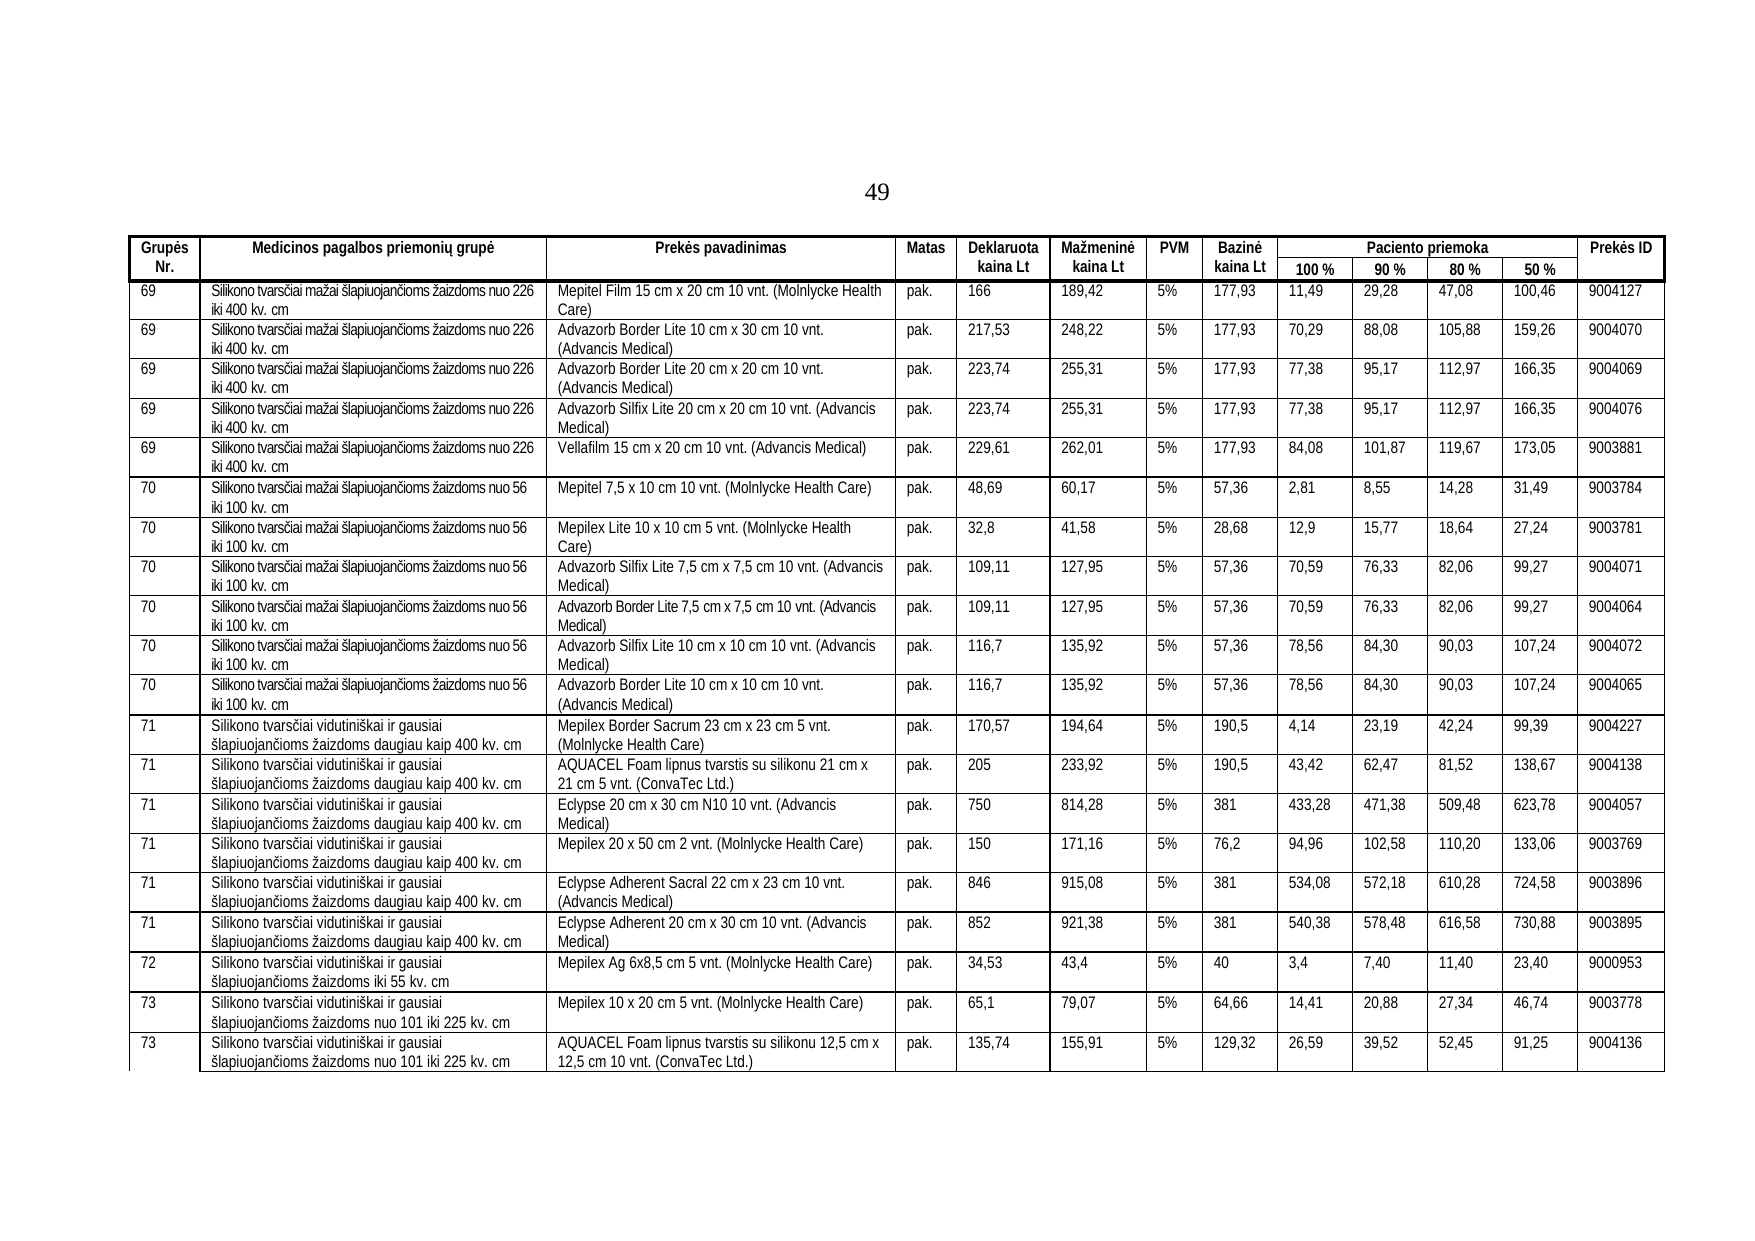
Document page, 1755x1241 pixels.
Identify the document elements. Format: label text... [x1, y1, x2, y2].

table_cell 2,81 [1278, 478, 1352, 517]
table_cell 73 [130, 1033, 199, 1071]
table_cell pak. [896, 478, 956, 517]
table_cell 90,03 [1428, 636, 1502, 674]
table_cell pak. [896, 283, 956, 319]
table_cell pak. [896, 993, 956, 1032]
table_cell 135,92 [1051, 675, 1146, 713]
table_cell pak. [896, 953, 956, 991]
table_cell 20,88 [1353, 993, 1427, 1032]
table_cell 381 [1203, 794, 1277, 833]
table_cell 57,36 [1203, 636, 1277, 674]
table_cell Silikono tvarsčiai mažai šlapiuojančioms žaizdoms nuo 56 iki 100 kv. cm [201, 596, 546, 635]
table_cell 88,08 [1353, 320, 1427, 358]
table_cell 101,87 [1353, 438, 1427, 476]
table_cell 578,48 [1353, 913, 1427, 951]
table_cell 433,28 [1278, 794, 1352, 833]
table_cell Mepitel Film 15 cm x 20 cm 10 vnt. (Molnlycke Health Care) [547, 283, 895, 319]
table_cell 70 [130, 478, 199, 517]
table_cell 127,95 [1051, 557, 1146, 595]
table_cell 52,45 [1428, 1033, 1502, 1071]
table_cell 81,52 [1428, 755, 1502, 793]
table_cell 71 [130, 873, 199, 911]
table_cell 852 [957, 913, 1049, 951]
table_cell Silikono tvarsčiai mažai šlapiuojančioms žaizdoms nuo 56 iki 100 kv. cm [201, 675, 546, 713]
table_cell 50 % [1503, 258, 1577, 279]
table_cell 9004138 [1578, 755, 1664, 793]
table_cell 9004071 [1578, 557, 1664, 595]
table_cell Advazorb Border Lite 10 cm x 30 cm 10 vnt. (Advancis Medical) [547, 320, 895, 358]
table_cell 12,9 [1278, 518, 1352, 556]
table_cell 116,7 [957, 636, 1049, 674]
table_cell 159,26 [1503, 320, 1577, 358]
table_cell 39,52 [1353, 1033, 1427, 1071]
table_cell 9004065 [1578, 675, 1664, 713]
table_cell pak. [896, 438, 956, 476]
table_cell 9003778 [1578, 993, 1664, 1032]
table_cell 26,59 [1278, 1033, 1352, 1071]
table_cell 69 [130, 283, 199, 319]
table_cell 28,68 [1203, 518, 1277, 556]
table_cell 110,20 [1428, 834, 1502, 872]
table_cell 509,48 [1428, 794, 1502, 833]
table_cell 177,93 [1203, 399, 1277, 437]
table_cell 150 [957, 834, 1049, 872]
table_cell 9004227 [1578, 716, 1664, 754]
table_cell Eclypse Adherent 20 cm x 30 cm 10 vnt. (Advancis Medical) [547, 913, 895, 951]
table_cell 60,17 [1051, 478, 1146, 517]
table_cell 171,16 [1051, 834, 1146, 872]
table_cell 70 [130, 675, 199, 713]
table_cell Advazorb Silfix Lite 20 cm x 20 cm 10 vnt. (Advancis Medical) [547, 399, 895, 437]
table_cell pak. [896, 834, 956, 872]
table_cell pak. [896, 359, 956, 397]
table_cell 223,74 [957, 359, 1049, 397]
table_cell 71 [130, 716, 199, 754]
table_cell 5% [1147, 596, 1202, 635]
table_cell 90 % [1353, 258, 1427, 279]
table_cell 29,28 [1353, 283, 1427, 319]
table_cell Silikono tvarsčiai vidutiniškai ir gausiai šlapiuojančioms žaizdoms iki 55 kv. cm [201, 953, 546, 991]
table_cell 31,49 [1503, 478, 1577, 517]
table_cell 5% [1147, 993, 1202, 1032]
table_cell 5% [1147, 283, 1202, 319]
table_cell Silikono tvarsčiai mažai šlapiuojančioms žaizdoms nuo 56 iki 100 kv. cm [201, 518, 546, 556]
table_cell 102,58 [1353, 834, 1427, 872]
table_cell 5% [1147, 675, 1202, 713]
table_cell 534,08 [1278, 873, 1352, 911]
table_header Mažmeninė kaina Lt [1051, 238, 1146, 279]
table_cell 95,17 [1353, 359, 1427, 397]
table_cell 9003769 [1578, 834, 1664, 872]
table_cell 9003881 [1578, 438, 1664, 476]
table_cell 48,69 [957, 478, 1049, 517]
table_header PVM [1147, 238, 1202, 279]
table_cell 116,7 [957, 675, 1049, 713]
table_cell 27,24 [1503, 518, 1577, 556]
table_cell pak. [896, 636, 956, 674]
table_cell 9004136 [1578, 1033, 1664, 1071]
table_cell 5% [1147, 873, 1202, 911]
table_cell Silikono tvarsčiai mažai šlapiuojančioms žaizdoms nuo 56 iki 100 kv. cm [201, 478, 546, 517]
table_cell 80 % [1428, 258, 1502, 279]
table_cell 47,08 [1428, 283, 1502, 319]
table_cell 71 [130, 794, 199, 833]
table_cell 43,4 [1051, 953, 1146, 991]
table_header Medicinos pagalbos priemonių grupė [201, 238, 546, 279]
table_cell 76,2 [1203, 834, 1277, 872]
table_cell 9004072 [1578, 636, 1664, 674]
table_cell 5% [1147, 438, 1202, 476]
table_cell 71 [130, 834, 199, 872]
table_cell 65,1 [957, 993, 1049, 1032]
table_cell Silikono tvarsčiai vidutiniškai ir gausiai šlapiuojančioms žaizdoms daugiau kaip 400 kv. cm [201, 716, 546, 754]
table_cell 57,36 [1203, 557, 1277, 595]
table_cell Mepitel 7,5 x 10 cm 10 vnt. (Molnlycke Health Care) [547, 478, 895, 517]
table_cell 99,27 [1503, 596, 1577, 635]
table_cell 381 [1203, 873, 1277, 911]
table_cell 572,18 [1353, 873, 1427, 911]
table_cell Silikono tvarsčiai vidutiniškai ir gausiai šlapiuojančioms žaizdoms daugiau kaip 400 kv. cm [201, 834, 546, 872]
table_cell 99,27 [1503, 557, 1577, 595]
table_cell 194,64 [1051, 716, 1146, 754]
table_cell 43,42 [1278, 755, 1352, 793]
table_cell 5% [1147, 953, 1202, 991]
table_cell 99,39 [1503, 716, 1577, 754]
table_cell 5% [1147, 794, 1202, 833]
table_cell 77,38 [1278, 399, 1352, 437]
table_cell 69 [130, 399, 199, 437]
table_cell 4,14 [1278, 716, 1352, 754]
table_cell 90,03 [1428, 675, 1502, 713]
table_cell 166,35 [1503, 399, 1577, 437]
table_cell 91,25 [1503, 1033, 1577, 1071]
table_cell 730,88 [1503, 913, 1577, 951]
table_cell 9004064 [1578, 596, 1664, 635]
table_cell Silikono tvarsčiai vidutiniškai ir gausiai šlapiuojančioms žaizdoms daugiau kaip 400 kv. cm [201, 913, 546, 951]
table_cell 70,59 [1278, 557, 1352, 595]
table_cell 84,30 [1353, 636, 1427, 674]
table_cell 70,59 [1278, 596, 1352, 635]
table_cell 9003896 [1578, 873, 1664, 911]
table_header Matas [896, 238, 956, 279]
table_cell 15,77 [1353, 518, 1427, 556]
table_cell 82,06 [1428, 596, 1502, 635]
table_cell 177,93 [1203, 283, 1277, 319]
table_cell 112,97 [1428, 399, 1502, 437]
table_cell 9004070 [1578, 320, 1664, 358]
table_cell pak. [896, 596, 956, 635]
table_header Deklaruota kaina Lt [957, 238, 1049, 279]
table_cell 5% [1147, 1033, 1202, 1071]
table_cell 84,08 [1278, 438, 1352, 476]
table_cell 9004127 [1578, 283, 1664, 319]
table_cell Silikono tvarsčiai mažai šlapiuojančioms žaizdoms nuo 226 iki 400 kv. cm [201, 438, 546, 476]
table_header Grupės Nr. [131, 238, 199, 279]
table_cell 70 [130, 518, 199, 556]
table_cell 9003781 [1578, 518, 1664, 556]
table_cell pak. [896, 557, 956, 595]
table_cell pak. [896, 755, 956, 793]
table_cell 177,93 [1203, 320, 1277, 358]
table_cell 190,5 [1203, 755, 1277, 793]
table_cell 915,08 [1051, 873, 1146, 911]
table_cell 846 [957, 873, 1049, 911]
table_cell 233,92 [1051, 755, 1146, 793]
table_cell 73 [130, 993, 199, 1032]
table_cell Silikono tvarsčiai vidutiniškai ir gausiai šlapiuojančioms žaizdoms daugiau kaip 400 kv. cm [201, 873, 546, 911]
table_cell 23,40 [1503, 953, 1577, 991]
table_cell 138,67 [1503, 755, 1577, 793]
table_cell 23,19 [1353, 716, 1427, 754]
table_cell 57,36 [1203, 675, 1277, 713]
table_cell 5% [1147, 636, 1202, 674]
table_cell 135,92 [1051, 636, 1146, 674]
table_cell 107,24 [1503, 675, 1577, 713]
table_cell 69 [130, 320, 199, 358]
table_cell 105,88 [1428, 320, 1502, 358]
table_cell Advazorb Silfix Lite 7,5 cm x 7,5 cm 10 vnt. (Advancis Medical) [547, 557, 895, 595]
table_cell Mepilex Border Sacrum 23 cm x 23 cm 5 vnt. (Molnlycke Health Care) [547, 716, 895, 754]
table_cell Advazorb Border Lite 20 cm x 20 cm 10 vnt. (Advancis Medical) [547, 359, 895, 397]
table_cell 95,17 [1353, 399, 1427, 437]
table_cell 127,95 [1051, 596, 1146, 635]
table_header Prekės ID [1578, 238, 1663, 279]
table_cell 166 [957, 283, 1049, 319]
table_cell 72 [130, 953, 199, 991]
table_cell 69 [130, 359, 199, 397]
table_cell 540,38 [1278, 913, 1352, 951]
table_header Paciento priemoka [1278, 238, 1577, 257]
table_cell 57,36 [1203, 478, 1277, 517]
table_cell 7,40 [1353, 953, 1427, 991]
table_cell Mepilex 20 x 50 cm 2 vnt. (Molnlycke Health Care) [547, 834, 895, 872]
table_cell 5% [1147, 834, 1202, 872]
table_cell 14,28 [1428, 478, 1502, 517]
table_cell 190,5 [1203, 716, 1277, 754]
table_cell 133,06 [1503, 834, 1577, 872]
table_cell 70,29 [1278, 320, 1352, 358]
table_cell 69 [130, 438, 199, 476]
table_cell 471,38 [1353, 794, 1427, 833]
table_cell 177,93 [1203, 359, 1277, 397]
table_cell 750 [957, 794, 1049, 833]
table_cell Silikono tvarsčiai mažai šlapiuojančioms žaizdoms nuo 226 iki 400 kv. cm [201, 320, 546, 358]
table_cell 5% [1147, 518, 1202, 556]
table_cell 77,38 [1278, 359, 1352, 397]
table_cell Eclypse 20 cm x 30 cm N10 10 vnt. (Advancis Medical) [547, 794, 895, 833]
table_cell 217,53 [957, 320, 1049, 358]
table_cell 46,74 [1503, 993, 1577, 1032]
table_cell 79,07 [1051, 993, 1146, 1032]
table_cell 64,66 [1203, 993, 1277, 1032]
table_cell 5% [1147, 557, 1202, 595]
table_cell 135,74 [957, 1033, 1049, 1071]
table_cell 41,58 [1051, 518, 1146, 556]
table_cell Silikono tvarsčiai vidutiniškai ir gausiai šlapiuojančioms žaizdoms nuo 101 iki 225 kv. cm [201, 993, 546, 1032]
table_cell pak. [896, 399, 956, 437]
table_cell 616,58 [1428, 913, 1502, 951]
table_cell 9004057 [1578, 794, 1664, 833]
table_cell Mepilex Lite 10 x 10 cm 5 vnt. (Molnlycke Health Care) [547, 518, 895, 556]
table_header Prekės pavadinimas [547, 238, 895, 279]
table_cell 8,55 [1353, 478, 1427, 517]
table_cell Mepilex Ag 6x8,5 cm 5 vnt. (Molnlycke Health Care) [547, 953, 895, 991]
table_cell 109,11 [957, 557, 1049, 595]
table_cell 11,49 [1278, 283, 1352, 319]
table_cell 229,61 [957, 438, 1049, 476]
table_cell 173,05 [1503, 438, 1577, 476]
table_cell 166,35 [1503, 359, 1577, 397]
table_cell 223,74 [957, 399, 1049, 437]
table_cell 248,22 [1051, 320, 1146, 358]
table_cell 724,58 [1503, 873, 1577, 911]
table_cell 3,4 [1278, 953, 1352, 991]
table_cell Silikono tvarsčiai vidutiniškai ir gausiai šlapiuojančioms žaizdoms daugiau kaip 400 kv. cm [201, 794, 546, 833]
table_cell 189,42 [1051, 283, 1146, 319]
table_cell 100,46 [1503, 283, 1577, 319]
table_cell 610,28 [1428, 873, 1502, 911]
table_cell pak. [896, 320, 956, 358]
table_cell 78,56 [1278, 636, 1352, 674]
table_cell pak. [896, 794, 956, 833]
table_cell 32,8 [957, 518, 1049, 556]
table_cell Silikono tvarsčiai mažai šlapiuojančioms žaizdoms nuo 226 iki 400 kv. cm [201, 399, 546, 437]
table_cell 76,33 [1353, 557, 1427, 595]
table_cell Mepilex 10 x 20 cm 5 vnt. (Molnlycke Health Care) [547, 993, 895, 1032]
table_cell AQUACEL Foam lipnus tvarstis su silikonu 21 cm x 21 cm 5 vnt. (ConvaTec Ltd.) [547, 755, 895, 793]
table_cell 9004069 [1578, 359, 1664, 397]
table_cell 42,24 [1428, 716, 1502, 754]
table_cell 5% [1147, 359, 1202, 397]
table_cell 27,34 [1428, 993, 1502, 1032]
table_cell 5% [1147, 478, 1202, 517]
table_cell 5% [1147, 755, 1202, 793]
table_header Bazinė kaina Lt [1203, 238, 1277, 279]
table_cell 177,93 [1203, 438, 1277, 476]
table_cell 71 [130, 913, 199, 951]
table_cell 9004076 [1578, 399, 1664, 437]
table_cell 82,06 [1428, 557, 1502, 595]
table_cell pak. [896, 873, 956, 911]
table_cell Silikono tvarsčiai vidutiniškai ir gausiai šlapiuojančioms žaizdoms nuo 101 iki 225 kv. cm [201, 1033, 546, 1071]
table_cell pak. [896, 518, 956, 556]
table_cell Advazorb Border Lite 7,5 cm x 7,5 cm 10 vnt. (Advancis Medical) [547, 596, 895, 635]
table_cell Eclypse Adherent Sacral 22 cm x 23 cm 10 vnt. (Advancis Medical) [547, 873, 895, 911]
table_cell 155,91 [1051, 1033, 1146, 1071]
table_cell 5% [1147, 716, 1202, 754]
table_cell 78,56 [1278, 675, 1352, 713]
table_cell pak. [896, 913, 956, 951]
table_cell 623,78 [1503, 794, 1577, 833]
table_cell 62,47 [1353, 755, 1427, 793]
table_cell 5% [1147, 399, 1202, 437]
table_cell 9000953 [1578, 953, 1664, 991]
table_cell 34,53 [957, 953, 1049, 991]
table_cell 76,33 [1353, 596, 1427, 635]
table_cell 112,97 [1428, 359, 1502, 397]
table_cell 255,31 [1051, 359, 1146, 397]
table_cell 100 % [1278, 258, 1352, 279]
table_cell 262,01 [1051, 438, 1146, 476]
table_cell 9003895 [1578, 913, 1664, 951]
table_cell Silikono tvarsčiai vidutiniškai ir gausiai šlapiuojančioms žaizdoms daugiau kaip 400 kv. cm [201, 755, 546, 793]
table_cell 109,11 [957, 596, 1049, 635]
table_cell 921,38 [1051, 913, 1146, 951]
table_cell 814,28 [1051, 794, 1146, 833]
table_cell Silikono tvarsčiai mažai šlapiuojančioms žaizdoms nuo 56 iki 100 kv. cm [201, 557, 546, 595]
table_cell pak. [896, 716, 956, 754]
table_cell AQUACEL Foam lipnus tvarstis su silikonu 12,5 cm x 12,5 cm 10 vnt. (ConvaTec Ltd.) [547, 1033, 895, 1071]
table_cell 129,32 [1203, 1033, 1277, 1071]
table_cell 5% [1147, 913, 1202, 951]
table_cell 14,41 [1278, 993, 1352, 1032]
table_cell Advazorb Border Lite 10 cm x 10 cm 10 vnt. (Advancis Medical) [547, 675, 895, 713]
table_cell 170,57 [957, 716, 1049, 754]
table_cell Silikono tvarsčiai mažai šlapiuojančioms žaizdoms nuo 226 iki 400 kv. cm [201, 283, 546, 319]
table_cell 119,67 [1428, 438, 1502, 476]
table_cell 11,40 [1428, 953, 1502, 991]
table_cell Advazorb Silfix Lite 10 cm x 10 cm 10 vnt. (Advancis Medical) [547, 636, 895, 674]
table_cell 57,36 [1203, 596, 1277, 635]
table_cell 40 [1203, 953, 1277, 991]
table_cell 107,24 [1503, 636, 1577, 674]
table_cell 71 [130, 755, 199, 793]
table_cell 70 [130, 636, 199, 674]
table_cell 9003784 [1578, 478, 1664, 517]
table_cell Vellafilm 15 cm x 20 cm 10 vnt. (Advancis Medical) [547, 438, 895, 476]
table_cell 5% [1147, 320, 1202, 358]
table_cell Silikono tvarsčiai mažai šlapiuojančioms žaizdoms nuo 56 iki 100 kv. cm [201, 636, 546, 674]
table_cell 205 [957, 755, 1049, 793]
table_cell 70 [130, 557, 199, 595]
table_cell 84,30 [1353, 675, 1427, 713]
table_cell 255,31 [1051, 399, 1146, 437]
table_cell pak. [896, 675, 956, 713]
table_cell Silikono tvarsčiai mažai šlapiuojančioms žaizdoms nuo 226 iki 400 kv. cm [201, 359, 546, 397]
table_cell 381 [1203, 913, 1277, 951]
table_cell 70 [130, 596, 199, 635]
table_cell 94,96 [1278, 834, 1352, 872]
table_cell pak. [896, 1033, 956, 1071]
table_cell 18,64 [1428, 518, 1502, 556]
